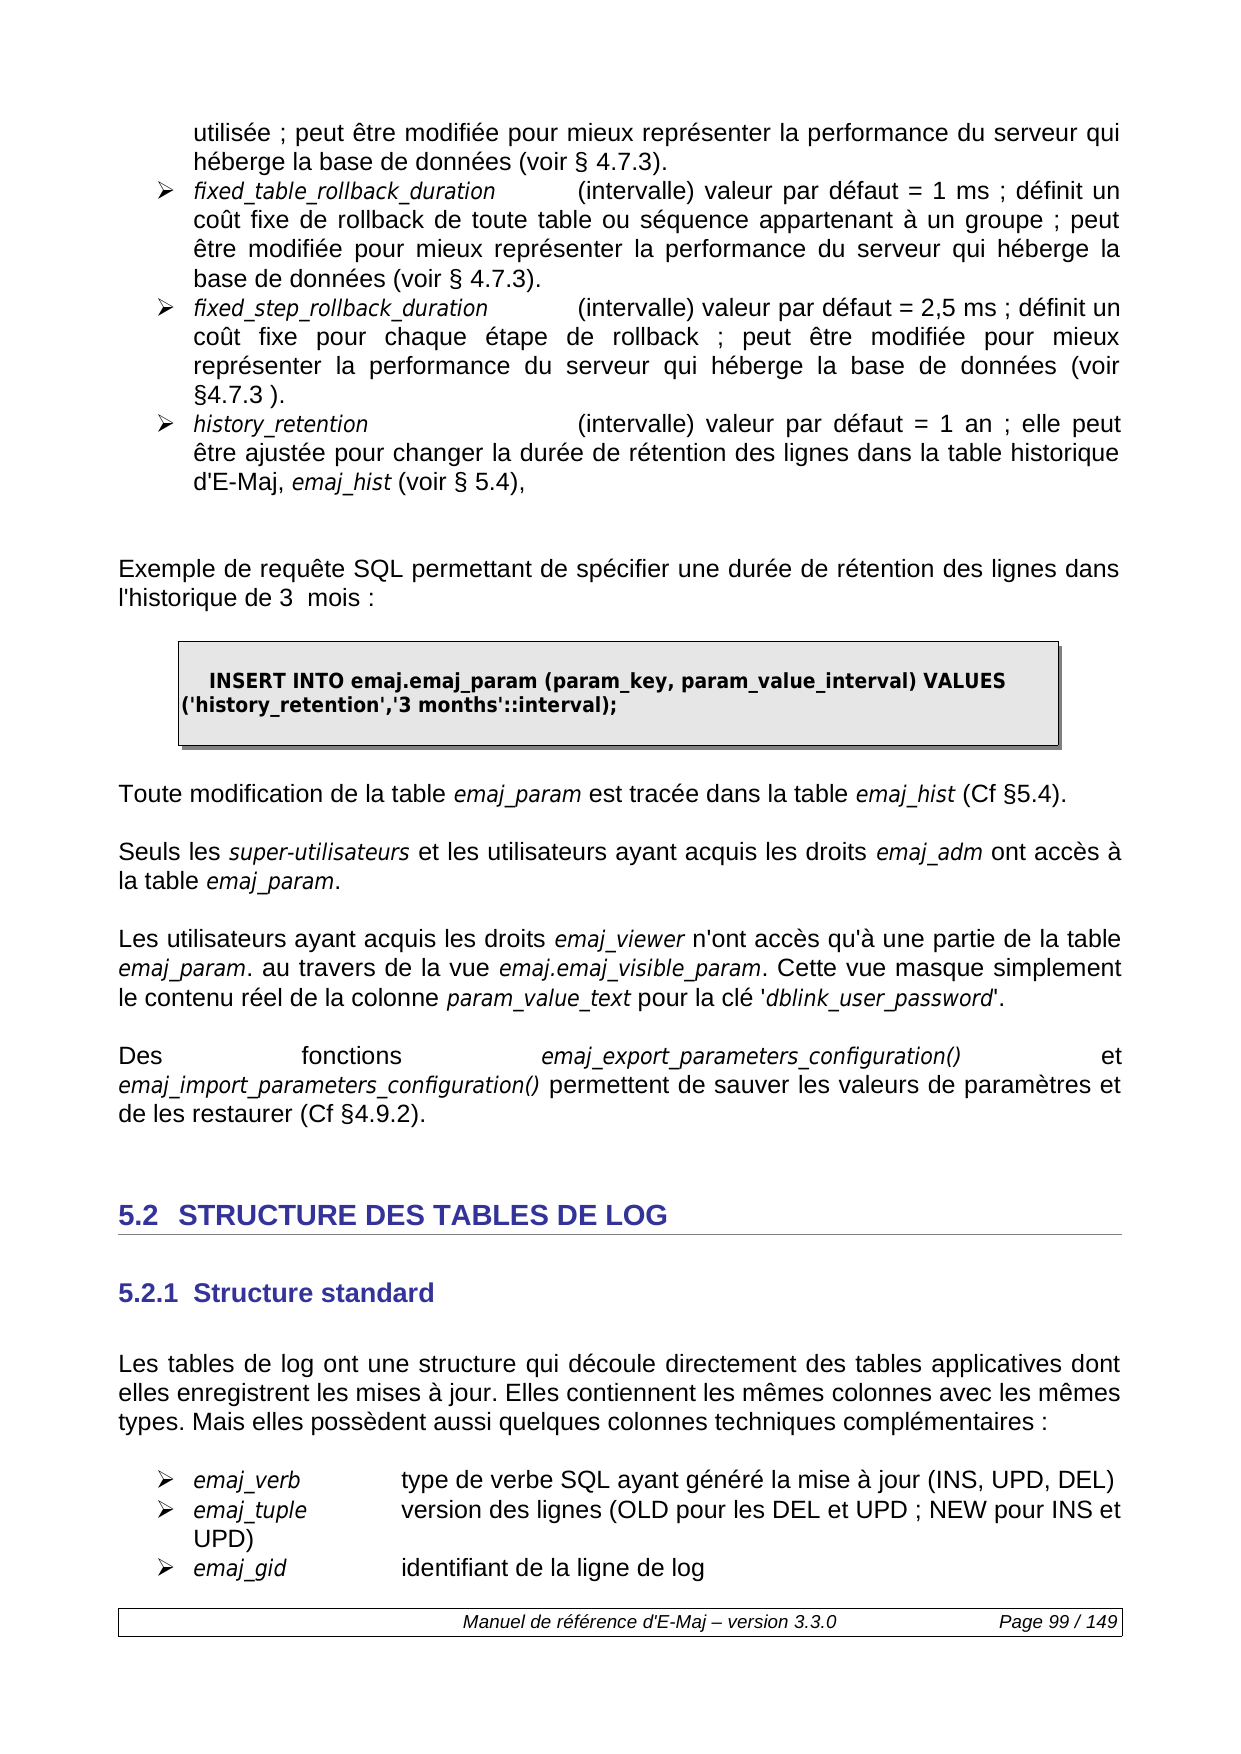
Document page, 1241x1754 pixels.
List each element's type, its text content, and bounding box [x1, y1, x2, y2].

list history_retention (intervalle) valeur par défaut = 1 an ; elle peut être ajustée pour changer la durée de rétention des lignes dans la table historique d'E-Maj, emaj_hist (voir § 5.4), [156, 409, 1122, 496]
text Seuls les super-utilisateurs et les utilisateurs ayant acquis les droits emaj_adm ont accès à la table emaj_param. [118, 837, 1122, 895]
subtitle Structure des tables de log [118, 1198, 1122, 1234]
list utilisée ; peut être modifiée pour mieux représenter la performance du serveur qui héberge la base de données (voir § 4.7.3). [156, 118, 1122, 176]
list fixed_table_rollback_duration (intervalle) valeur par défaut = 1 ms ; définit un coût fixe de rollback de toute table ou séquence appartenant à un groupe ; peut être modifiée pour mieux représenter la performance du serveur qui héberge la base de données (voir § 4.7.3). [156, 176, 1122, 292]
text INSERT INTO emaj.emaj_param (param_key, param_value_interval) VALUES ('history_retention','3 months'::interval); [179, 666, 1058, 715]
text Des fonctions emaj_export_parameters_configuration() et emaj_import_parameters_configuration() permettent de sauver les valeurs de paramètres et de les restaurer (Cf §4.9.2). [118, 1041, 1122, 1128]
list emaj_verb type de verbe SQL ayant généré la mise à jour (INS, UPD, DEL) [156, 1465, 1122, 1494]
subtitle Structure standard [118, 1277, 1122, 1308]
text Les utilisateurs ayant acquis les droits emaj_viewer n'ont accès qu'à une partie de la table emaj_param. au travers de la vue emaj.emaj_visible_param. Cette vue masque simplement le contenu réel de la colonne param_value_text pour la clé 'dblink_user_password'. [118, 924, 1122, 1011]
list fixed_step_rollback_duration (intervalle) valeur par défaut = 2,5 ms ; définit un coût fixe pour chaque étape de rollback ; peut être modifiée pour mieux représenter la performance du serveur qui héberge la base de données (voir §4.7.3 ). [156, 292, 1122, 409]
text Les tables de log ont une structure qui découle directement des tables applicatives dont elles enregistrent les mises à jour. Elles contiennent les mêmes colonnes avec les mêmes types. Mais elles possèdent aussi quelques colonnes techniques complémentaires : [118, 1349, 1122, 1436]
text Exemple de requête SQL permettant de spécifier une durée de rétention des lignes dans l'historique de 3 mois : [118, 554, 1122, 612]
list emaj_tuple version des lignes (OLD pour les DEL et UPD ; NEW pour INS et UPD) [156, 1494, 1122, 1553]
text Toute modification de la table emaj_param est tracée dans la table emaj_hist (Cf §5.4). [118, 779, 1122, 808]
list emaj_gid identifiant de la ligne de log [156, 1553, 1122, 1582]
